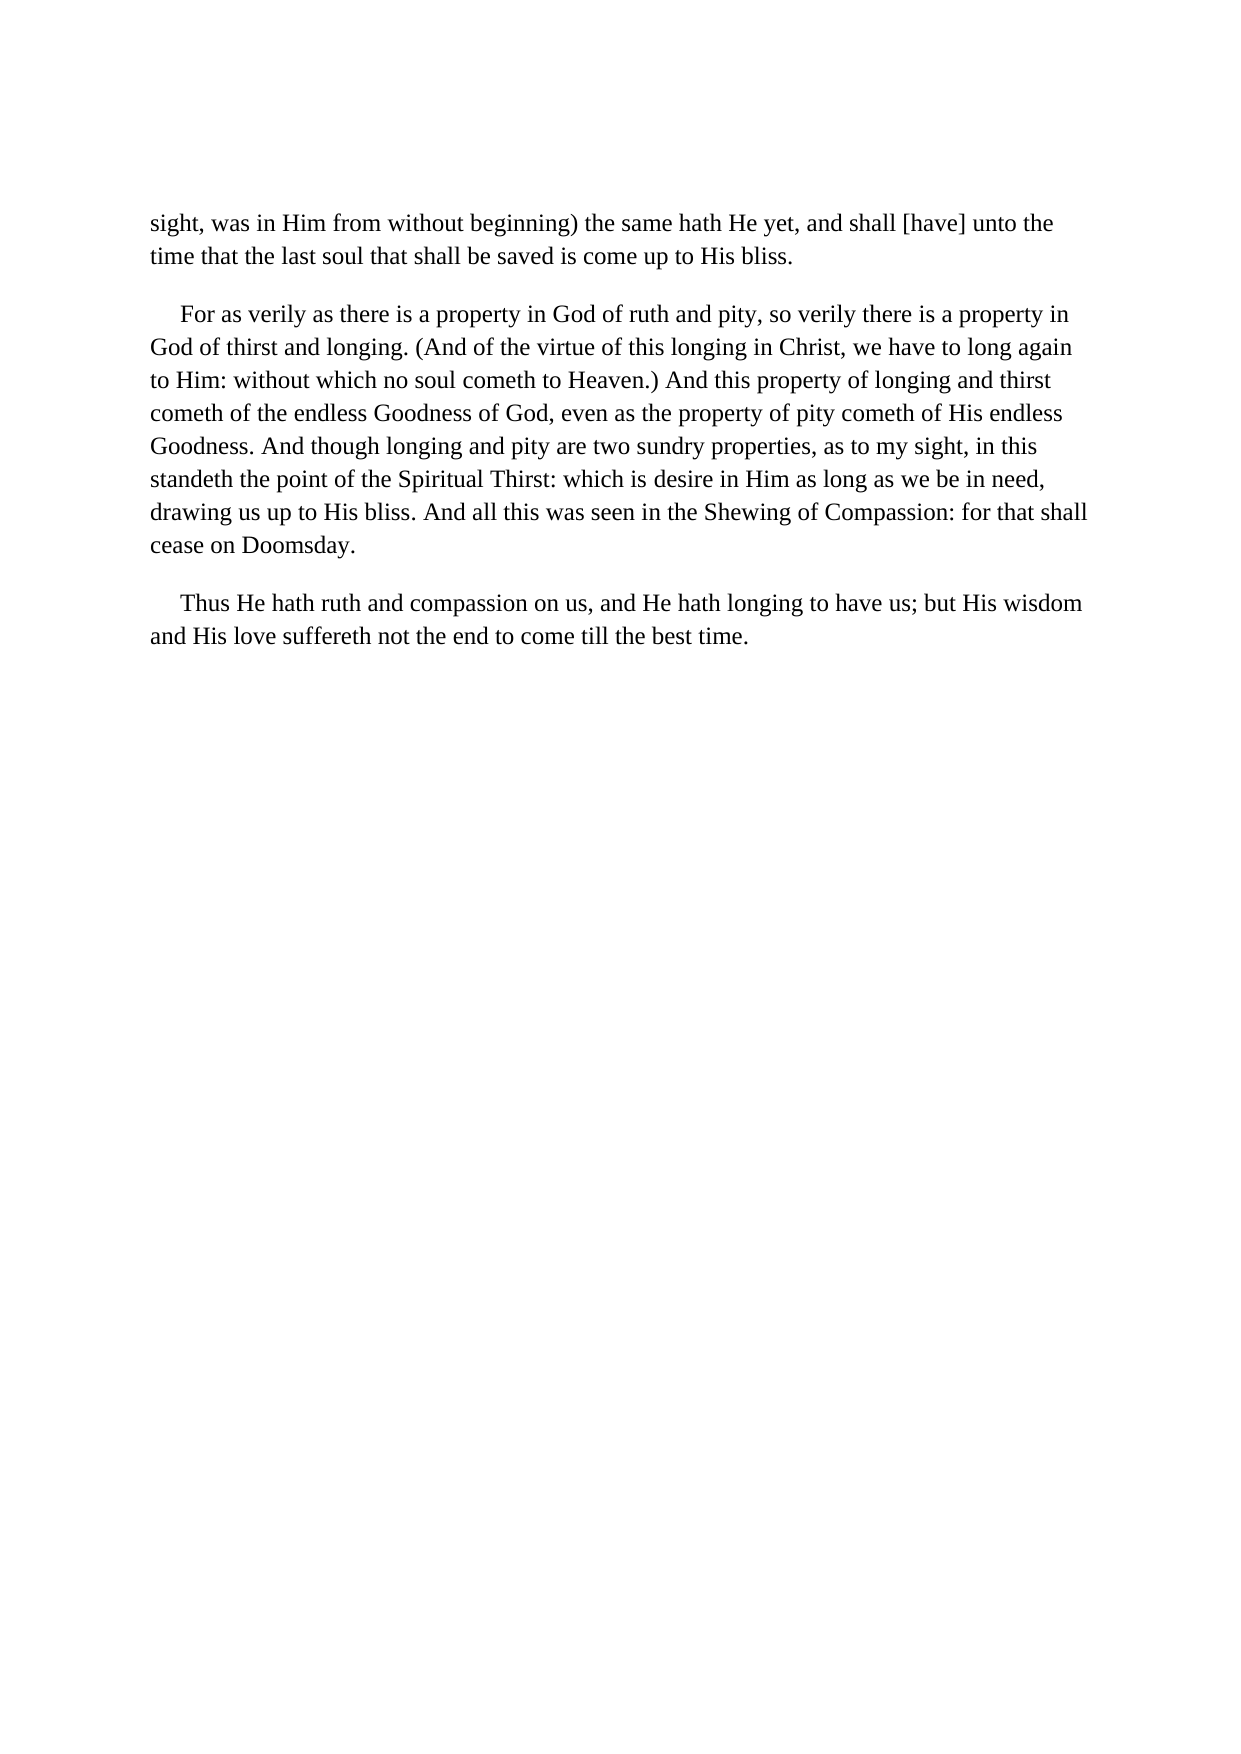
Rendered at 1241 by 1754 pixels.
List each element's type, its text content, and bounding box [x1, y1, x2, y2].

text Thus He hath ruth and compassion on us, and He hath longing to have us; but His wisdom and His love suffereth not the end to come till the best time. [150, 588, 1090, 650]
text sight, was in Him from without beginning) the same hath He yet, and shall [have] unto the time that the last soul that shall be saved is come up to His bliss. [150, 208, 1090, 270]
text For as verily as there is a property in God of ruth and pity, so verily there is a property in God of thirst and longing. (And of the virtue of this longing in Christ, we have to long again to Him: without which no soul cometh to Heaven.) And this property of longing and thirst cometh of the endless Goodness of God, even as the property of pity cometh of His endless Goodness. And though longing and pity are two sundry properties, as to my sight, in this standeth the point of the Spiritual Thirst: which is desire in Him as long as we be in need, drawing us up to His bliss. And all this was seen in the Shewing of Compassion: for that shall cease on Doomsday. [150, 299, 1090, 559]
